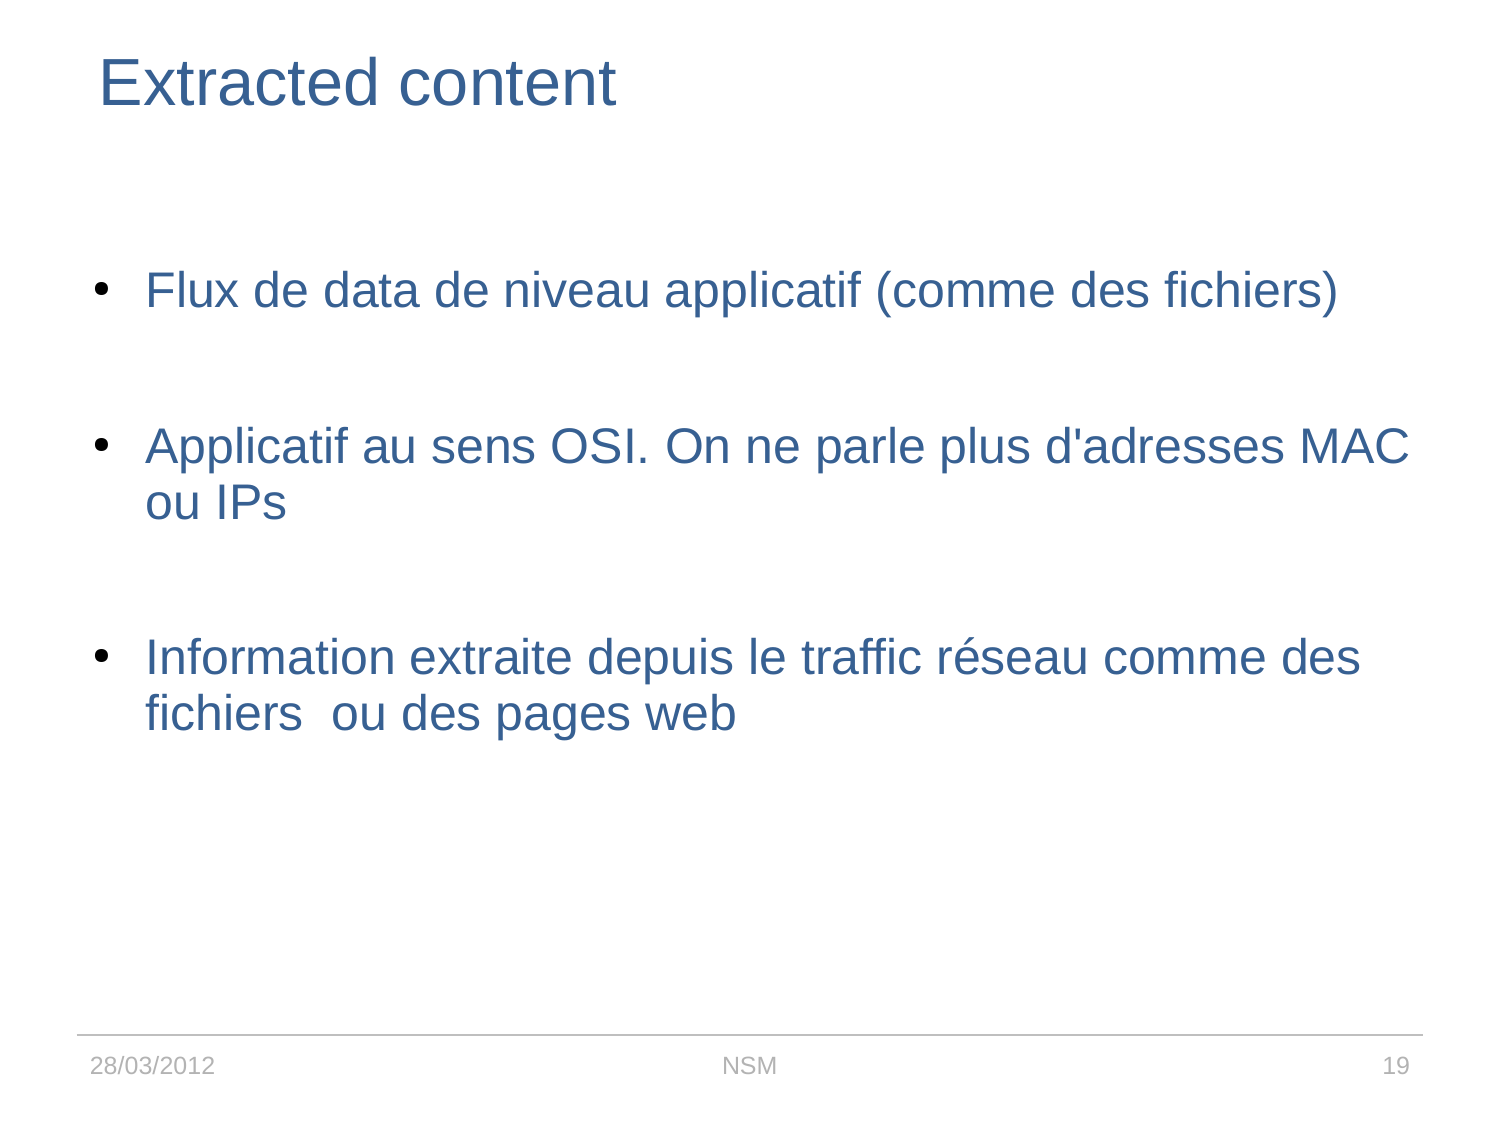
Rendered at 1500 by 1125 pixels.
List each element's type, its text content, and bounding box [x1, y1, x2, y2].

list Flux de data de niveau applicatif (comme des fichiers) Applicatif au sens OSI. On ne parle plus d'adresses MAC ou IPs Information extraite depuis le traffic réseau comme des fichiers ou des pages web [75, 262, 1425, 1005]
title Extracted content [75, 45, 1425, 233]
